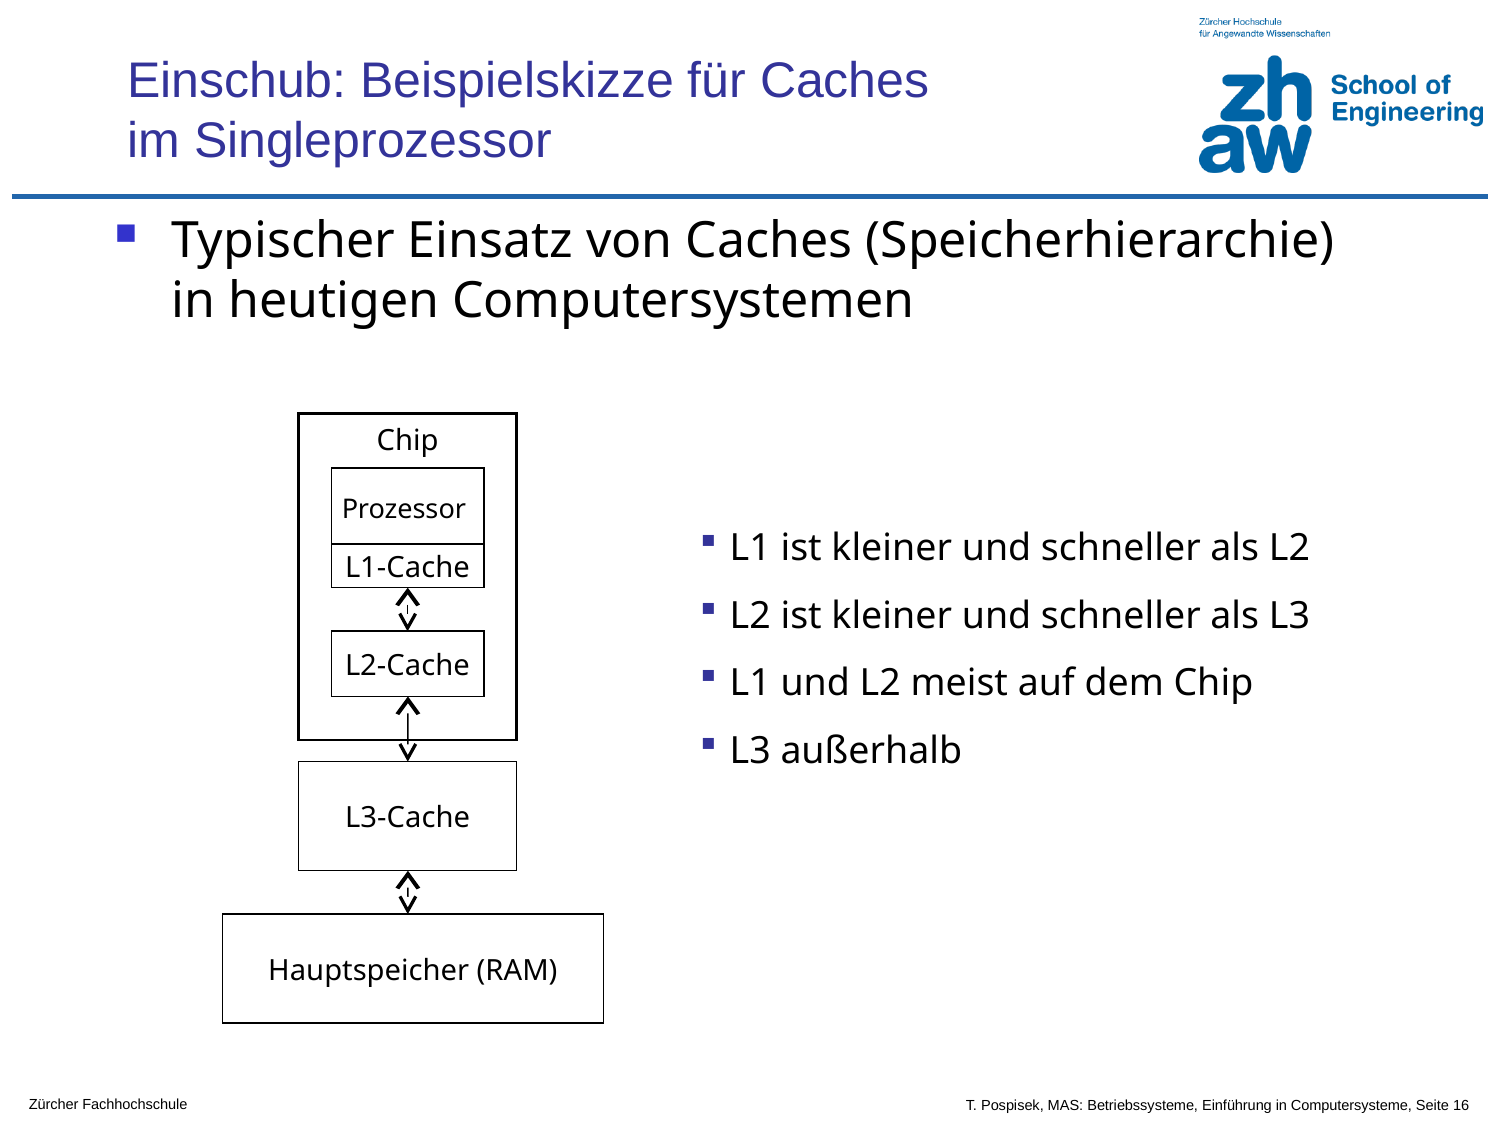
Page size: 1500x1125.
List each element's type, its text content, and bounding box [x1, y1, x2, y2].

text_box Chip [298, 413, 517, 741]
text_box L3-Cache [298, 761, 517, 871]
text_box L2-Cache [331, 631, 484, 697]
text_box L1 ist kleiner und schneller als L2 L2 ist kleiner und schneller als L3 L1 und L2 meist auf dem Chip L3 außerhalb [685, 493, 1430, 779]
text_box Prozessor [331, 467, 484, 543]
title Einschub: Beispielskizze für Caches im Singleprozessor [112, 50, 1391, 175]
picture [1199, 18, 1483, 173]
text_box Hauptspeicher (RAM) [222, 914, 604, 1024]
text_box L1-Cache [331, 543, 484, 588]
list Typischer Einsatz von Caches (Speicherhierarchie) in heutigen Computersystemen [99, 200, 1375, 386]
